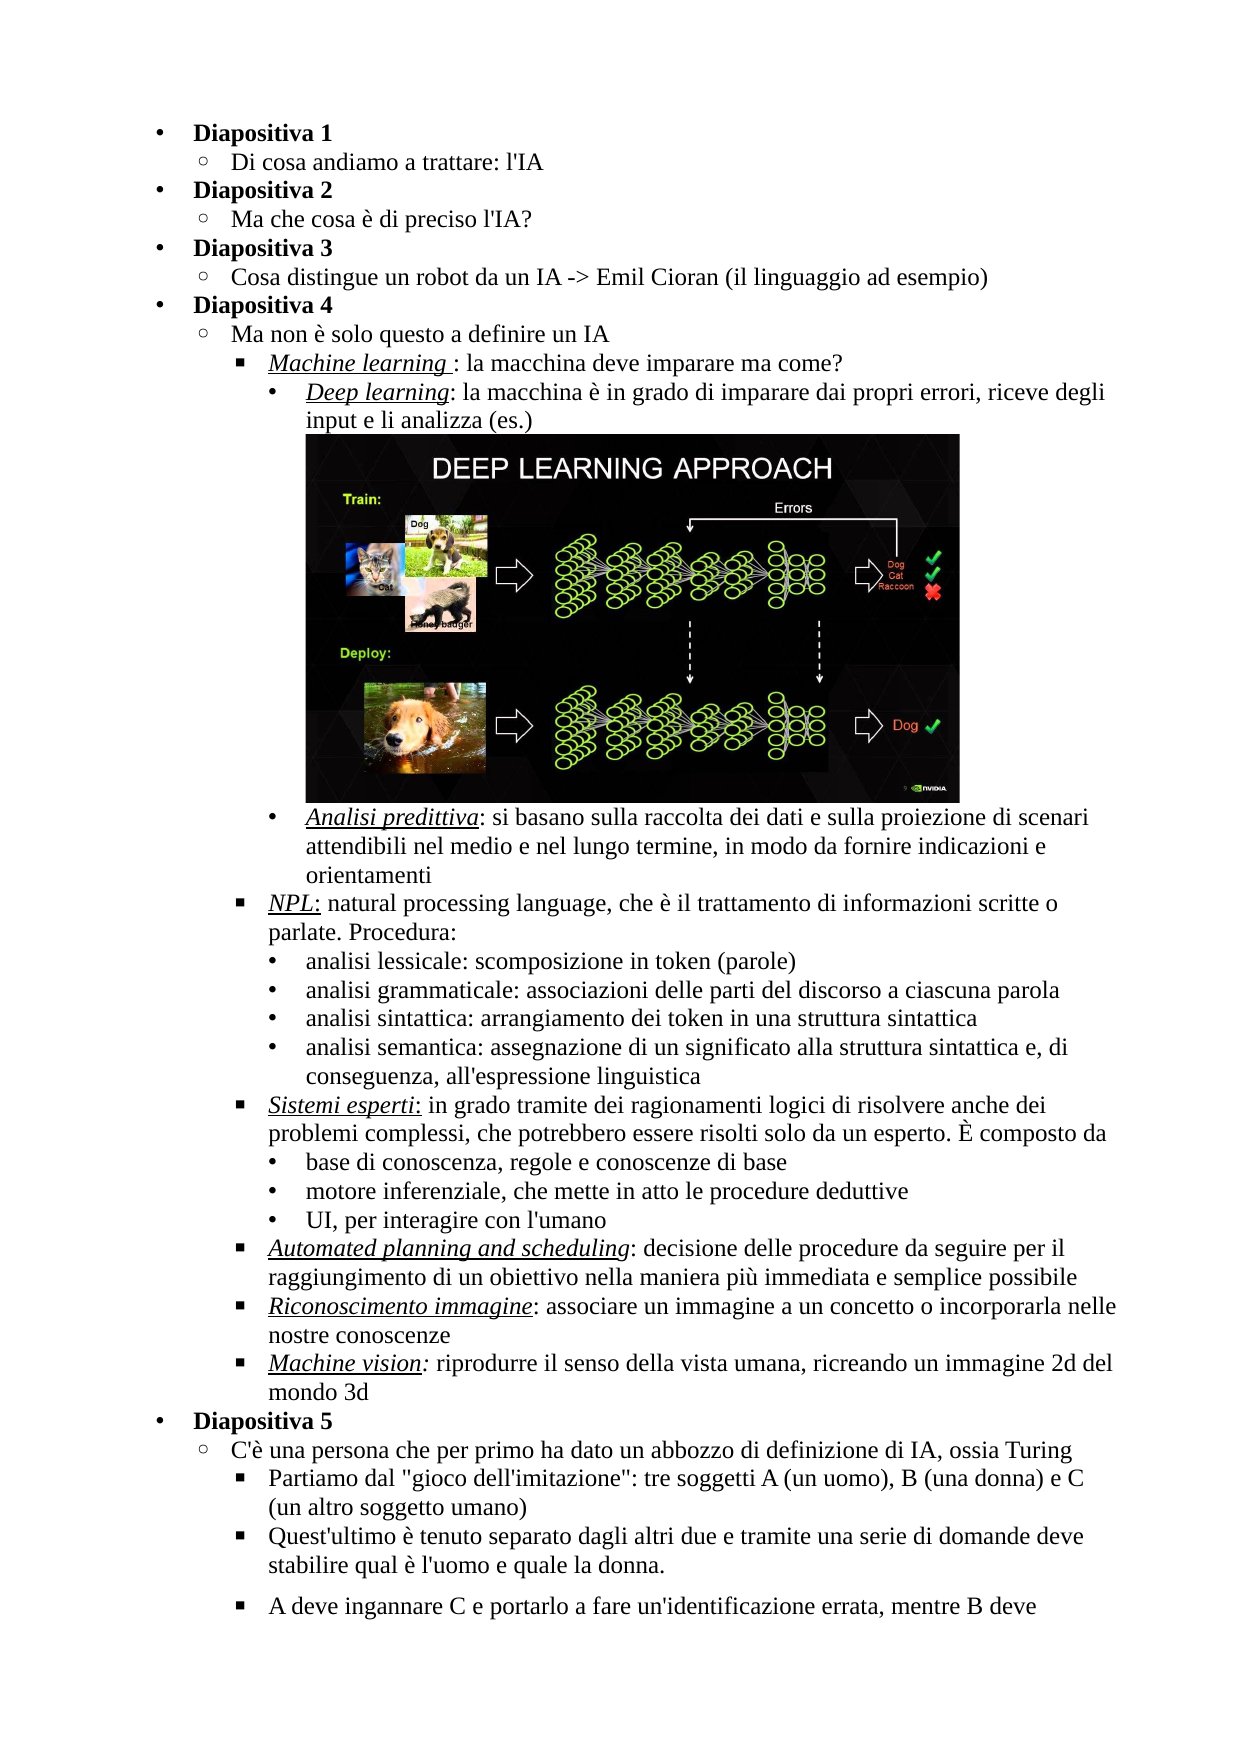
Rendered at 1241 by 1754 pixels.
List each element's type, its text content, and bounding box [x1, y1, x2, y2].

list analisi grammaticale: associazioni delle parti del discorso a ciascuna parola [268, 975, 1122, 1003]
list A deve ingannare C e portarlo a fare un'identificazione errata, mentre B deve [231, 1591, 1122, 1620]
list UI, per interagire con l'umano [268, 1205, 1122, 1233]
list Sistemi esperti: in grado tramite dei ragionamenti logici di risolvere anche dei problemi complessi, che potrebbero essere risolti solo da un esperto. È composto da [231, 1090, 1122, 1147]
picture [305, 434, 960, 803]
list Diapositiva 4 [156, 291, 1122, 319]
list Diapositiva 2 [156, 176, 1122, 204]
list Deep learning: la macchina è in grado di imparare dai propri errori, riceve degli input e li analizza (es.) [268, 377, 1122, 434]
list Partiamo dal "gioco dell'imitazione": tre soggetti A (un uomo), B (una donna) e C (un altro soggetto umano) [231, 1463, 1122, 1521]
list Riconoscimento immagine: associare un immagine a un concetto o incorporarla nelle nostre conoscenze [231, 1291, 1122, 1348]
list analisi semantica: assegnazione di un significato alla struttura sintattica e, di conseguenza, all'espressione linguistica [268, 1032, 1122, 1090]
list NPL: natural processing language, che è il trattamento di informazioni scritte o parlate. Procedura: [231, 888, 1122, 946]
list Ma non è solo questo a definire un IA [193, 319, 1122, 348]
list Diapositiva 3 [156, 233, 1122, 262]
list Cosa distingue un robot da un IA -> Emil Cioran (il linguaggio ad esempio) [193, 262, 1122, 291]
list motore inferenziale, che mette in atto le procedure deduttive [268, 1176, 1122, 1205]
list base di conoscenza, regole e conoscenze di base [268, 1147, 1122, 1176]
list Analisi predittiva: si basano sulla raccolta dei dati e sulla proiezione di scenari attendibili nel medio e nel lungo termine, in modo da fornire indicazioni e orientamenti [268, 802, 1122, 888]
list Automated planning and scheduling: decisione delle procedure da seguire per il raggiungimento di un obiettivo nella maniera più immediata e semplice possibile [231, 1233, 1122, 1291]
list Machine vision: riprodurre il senso della vista umana, ricreando un immagine 2d del mondo 3d [231, 1348, 1122, 1406]
list Diapositiva 1 [156, 118, 1122, 147]
list Quest'ultimo è tenuto separato dagli altri due e tramite una serie di domande deve stabilire qual è l'uomo e quale la donna. [231, 1521, 1122, 1578]
list Ma che cosa è di preciso l'IA? [193, 204, 1122, 233]
list Diapositiva 5 [156, 1406, 1122, 1435]
list analisi sintattica: arrangiamento dei token in una struttura sintattica [268, 1003, 1122, 1032]
list Di cosa andiamo a trattare: l'IA [193, 147, 1122, 176]
list analisi lessicale: scomposizione in token (parole) [268, 946, 1122, 975]
list C'è una persona che per primo ha dato un abbozzo di definizione di IA, ossia Turing [193, 1435, 1122, 1463]
list Machine learning : la macchina deve imparare ma come? [231, 348, 1122, 377]
